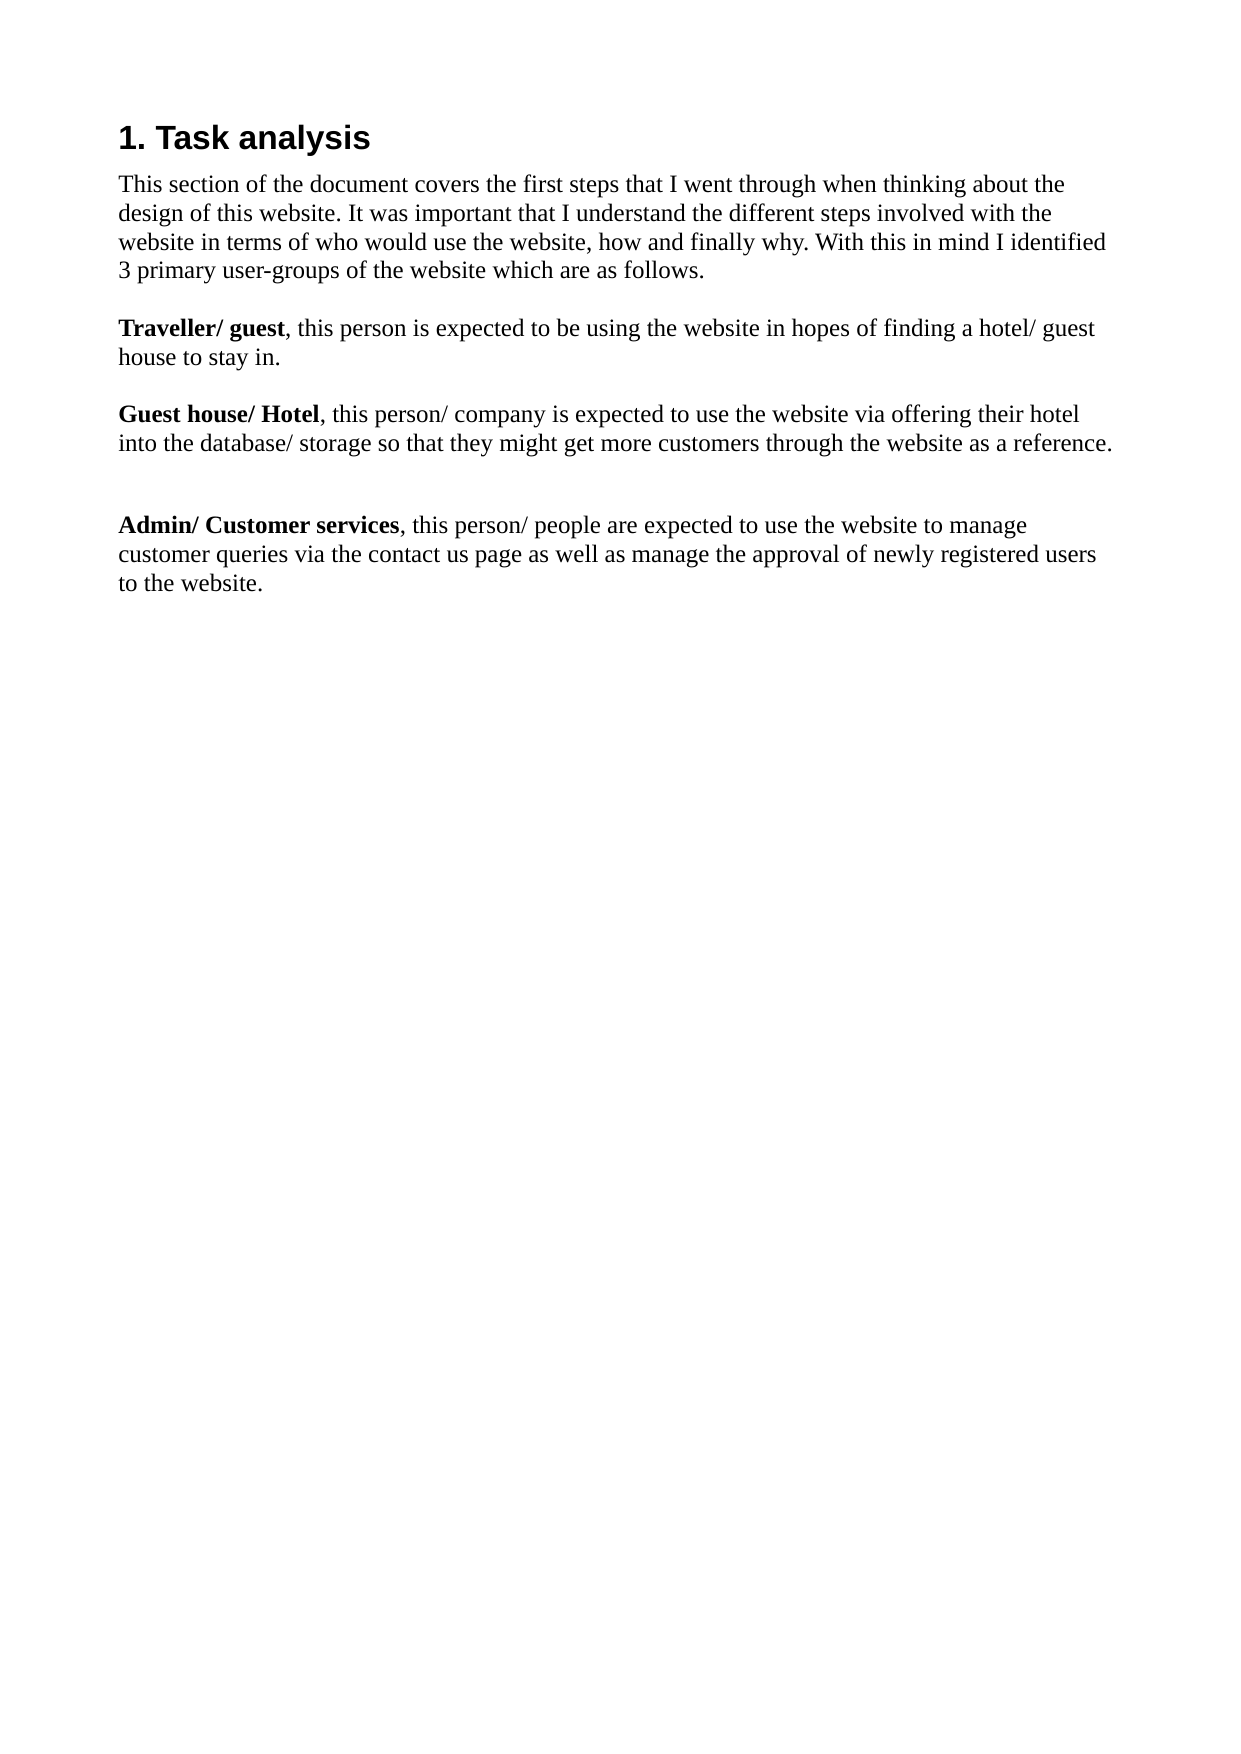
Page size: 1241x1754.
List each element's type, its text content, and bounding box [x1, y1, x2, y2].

text Admin/ Customer services, this person/ people are expected to use the website to manage customer queries via the contact us page as well as manage the approval of newly registered users to the website. [118, 511, 1122, 597]
text This section of the document covers the first steps that I went through when thinking about the design of this website. It was important that I understand the different steps involved with the website in terms of who would use the website, how and finally why. With this in mind I identified 3 primary user-groups of the website which are as follows. Traveller/ guest, this person is expected to be using the website in hopes of finding a hotel/ guest house to stay in. Guest house/ Hotel, this person/ company is expected to use the website via offering their hotel into the database/ storage so that they might get more customers through the website as a reference. [118, 169, 1122, 457]
subtitle 1. Task analysis [118, 118, 1122, 157]
